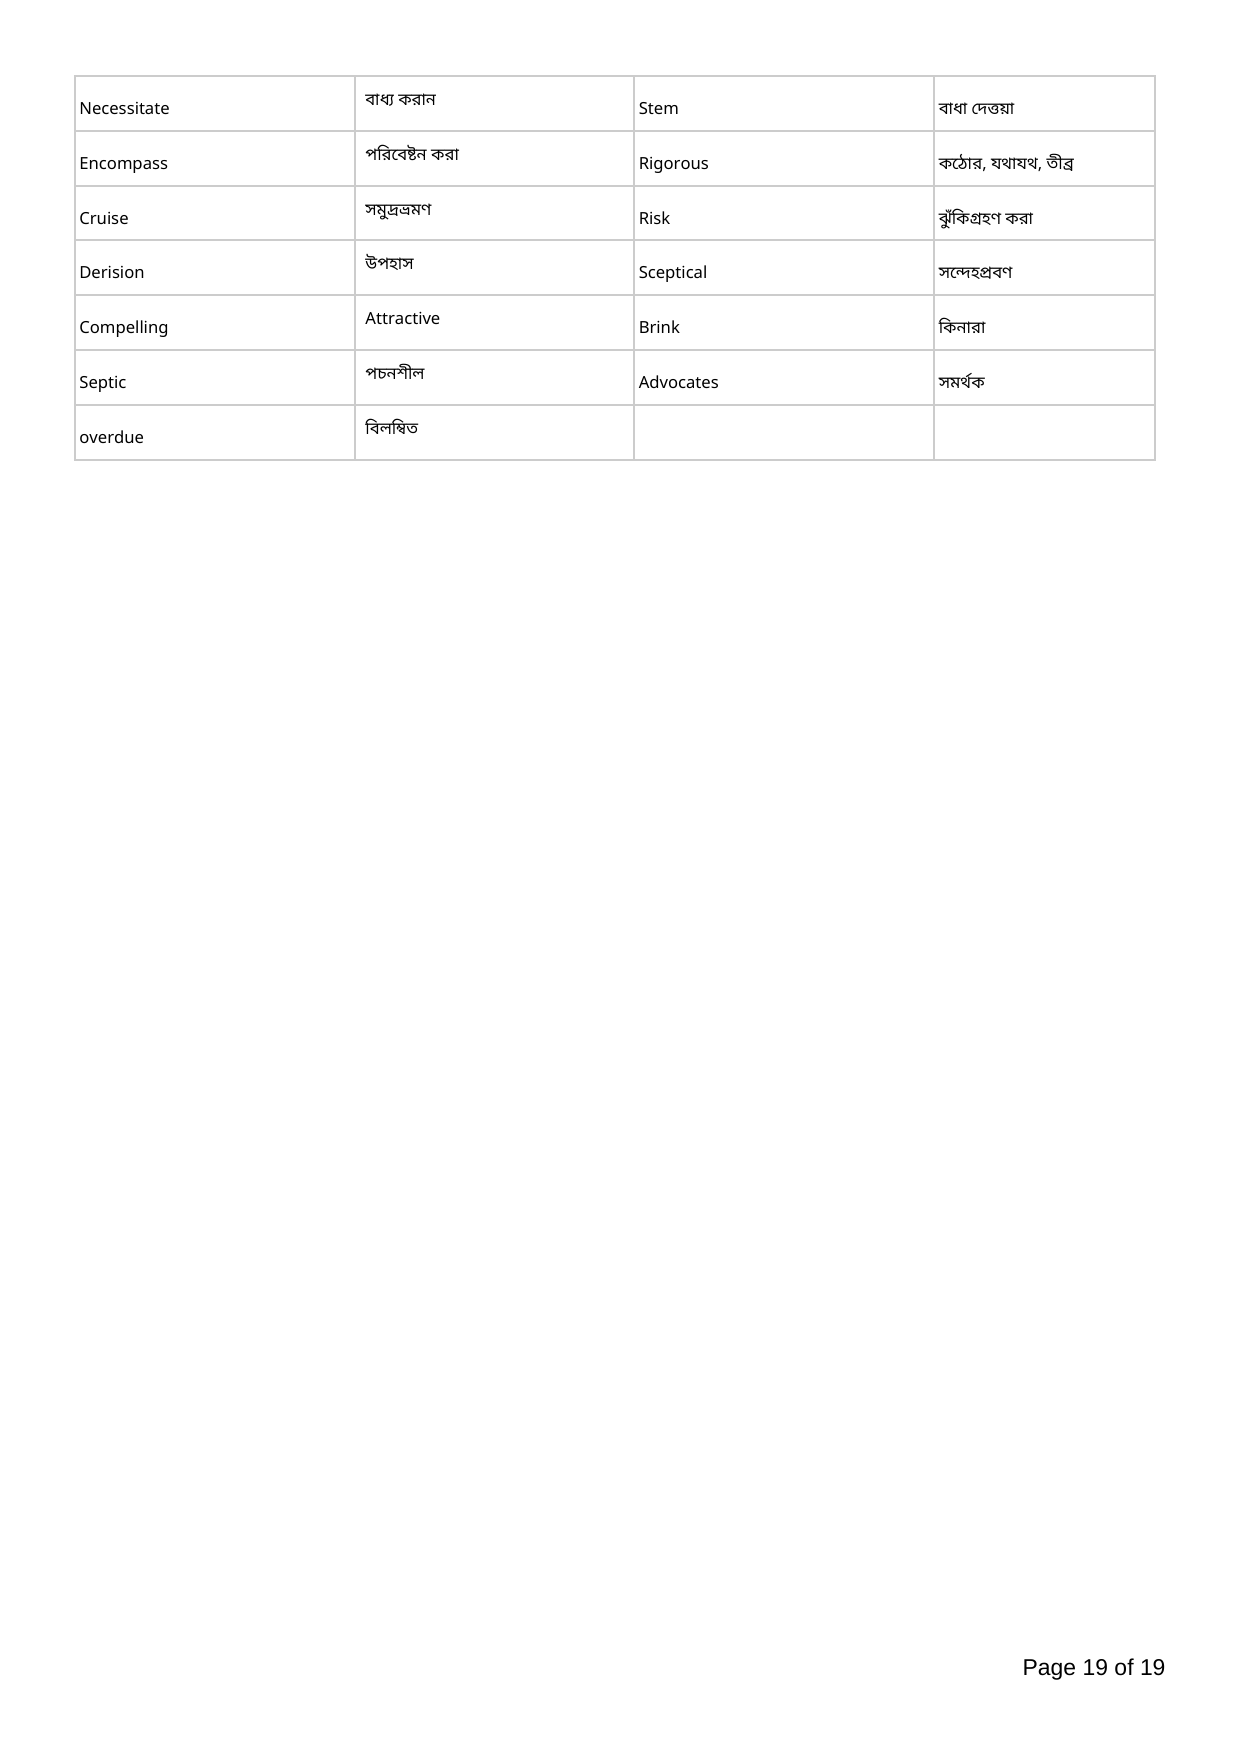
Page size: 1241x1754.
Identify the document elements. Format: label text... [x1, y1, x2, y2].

table_cell Rigorous [635, 132, 933, 184]
table_cell overdue [76, 406, 354, 458]
table_cell Advocates [635, 351, 933, 404]
table_cell কঠোর, যথাযথ, তীব্র [935, 132, 1154, 184]
table_cell Attractive [356, 296, 633, 349]
table_cell সমর্থক [935, 351, 1154, 404]
table_cell Necessitate [76, 77, 354, 130]
table_cell পরিবেষ্টন করা [356, 132, 633, 184]
table_cell [635, 406, 933, 458]
table_cell Derision [76, 241, 354, 294]
table_cell ঝুঁকিগ্রহণ করা [935, 187, 1154, 239]
table_cell সমুদ্রভ্রমণ [356, 187, 633, 239]
table_cell সন্দেহপ্রবণ [935, 241, 1154, 294]
table_cell Risk [635, 187, 933, 239]
table_cell পচনশীল [356, 351, 633, 404]
table_cell কিনারা [935, 296, 1154, 349]
table_cell [935, 406, 1154, 458]
table_cell Stem [635, 77, 933, 130]
table_cell Sceptical [635, 241, 933, 294]
table_cell Brink [635, 296, 933, 349]
table_cell Cruise [76, 187, 354, 239]
table_cell Encompass [76, 132, 354, 184]
table_cell বাধা দেত্তয়া [935, 77, 1154, 130]
table_cell উপহাস [356, 241, 633, 294]
table_cell বিলম্বিত [356, 406, 633, 458]
table_cell বাধ্য করান [356, 77, 633, 130]
table_cell Compelling [76, 296, 354, 349]
table_cell Septic [76, 351, 354, 404]
